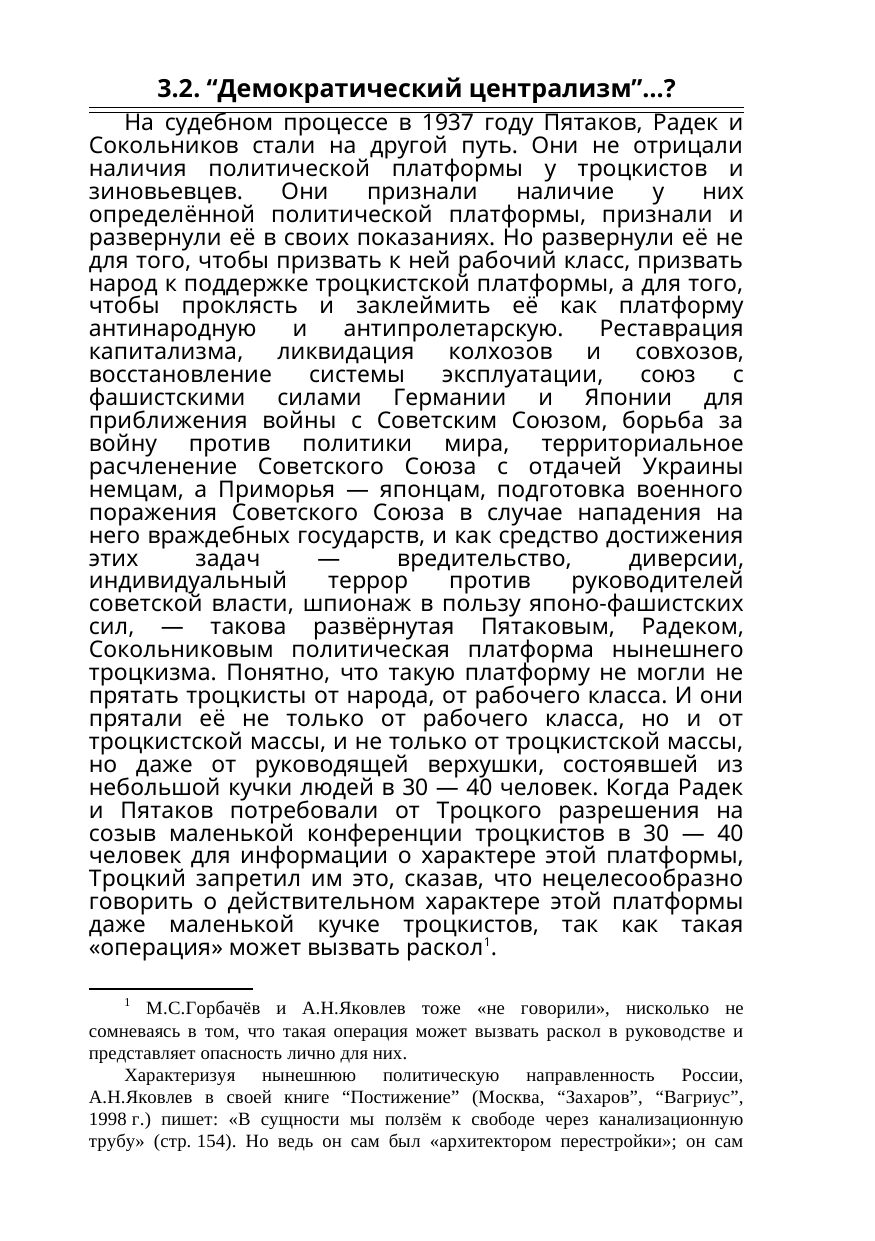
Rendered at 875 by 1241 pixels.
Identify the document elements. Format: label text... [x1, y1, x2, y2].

text М.С.Горбачёв и А.Н.Яковлев тоже «не говорили», нисколько не сомневаясь в том, что такая операция может вызвать раскол в руководстве и представляет опасность лично для них. [89, 995, 744, 1063]
text Характеризуя нынешнюю политическую направленность России, А.Н.Яков­лев в своей книге “Постиже­ние” (Москва, “Захаров”, “Вагриус”, 1998 г.) пишет: «В сущности мы ползём к свободе через канализационную трубу» (стр. 154). Но ведь он сам был «архитектором перестройки»; он сам [89, 1063, 744, 1152]
text На судебном процессе в 1937 году Пятаков, Радек и Сокольников стали на другой путь. Они не отрицали наличия политической платформы у троцкистов и зиновьевцев. Они признали наличие у них определённой политической платформы, признали и развернули её в своих показаниях. Но развернули её не для того, чтобы призвать к ней рабочий класс, призвать народ к поддержке троцкистской платформы, а для того, чтобы проклясть и заклеймить её как платформу антинародную и антипролетарскую. Реставрация капитализма, ликвидация колхозов и совхозов, восстановление системы эксплуатации, союз с фашистскими силами Германии и Японии для приближения войны с Советским Союзом, борьба за войну против политики мира, территориальное расчленение Советского Союза с отдачей Украины немцам, а Приморья — японцам, подготовка военного поражения Советского Союза в случае нападения на него враждебных государств, и как средство достижения этих задач — вредительство, диверсии, индивидуальный террор против руководителей советской власти, шпионаж в пользу японо-фашистских сил, — такова развёрнутая Пятаковым, Радеком, Сокольниковым политическая платформа нынешнего троцкизма. Понятно, что такую платформу не могли не прятать троцкисты от народа, от рабочего класса. И они прятали её не только от рабочего класса, но и от троцкистской массы, и не только от троцкистской массы, но даже от руководящей верхушки, состоявшей из небольшой кучки людей в 30 — 40 человек. Когда Радек и Пятаков потребовали от Троцкого разрешения на созыв маленькой конференции троцкистов в 30 — 40 человек для информации о характере этой платформы, Троцкий запретил им это, сказав, что нецелесообразно говорить о действительном характере этой платформы даже маленькой кучке троцкистов, так как такая «операция» может вызвать раскол. [89, 113, 744, 960]
